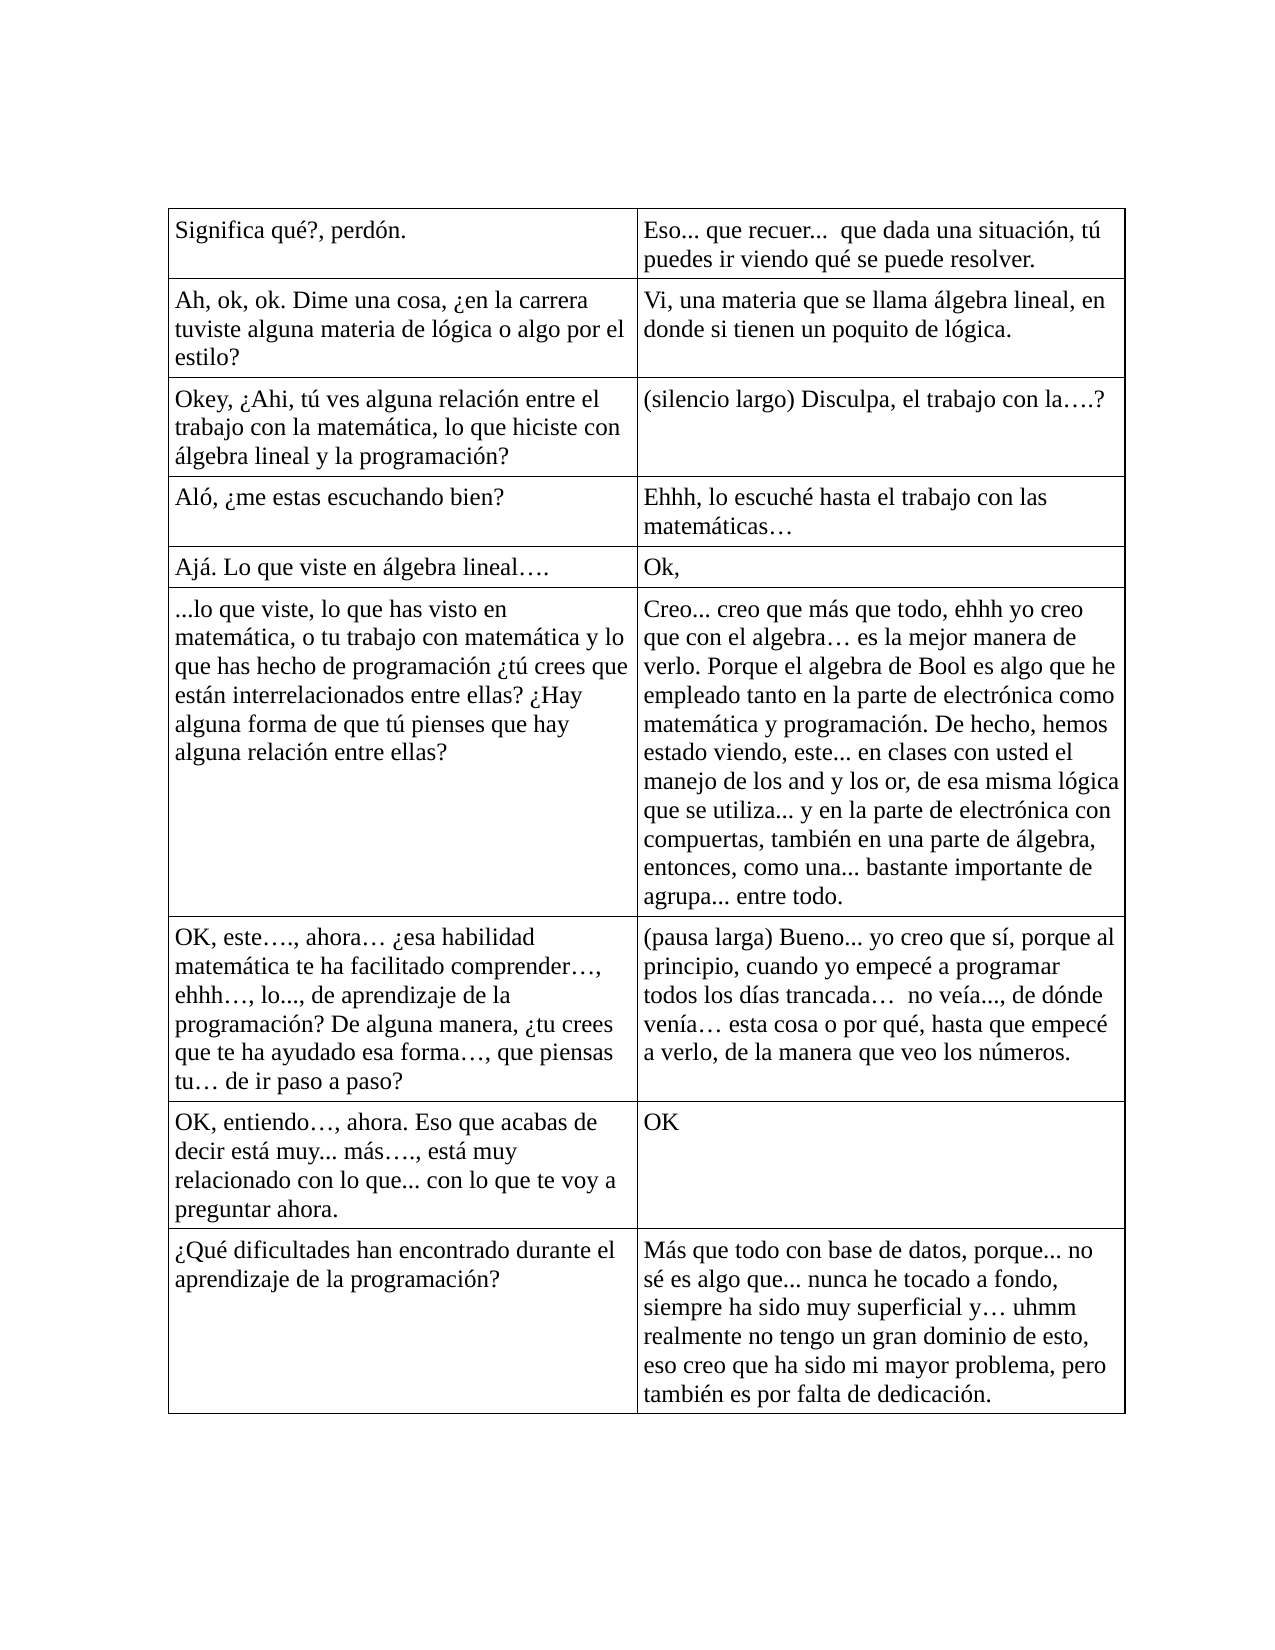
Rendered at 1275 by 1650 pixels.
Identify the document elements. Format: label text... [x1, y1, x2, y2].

table_cell ¿Qué dificultades han encontrado durante el aprendizaje de la programación? [169, 1229, 637, 1413]
table_cell ...lo que viste, lo que has visto en matemática, o tu trabajo con matemática y lo que has hecho de programación ¿tú crees que están interrelacionados entre ellas? ¿Hay alguna forma de que tú pienses que hay alguna relación entre ellas? [169, 588, 637, 916]
table_cell (silencio largo) Disculpa, el trabajo con la….? [638, 378, 1124, 476]
table_cell Más que todo con base de datos, porque... no sé es algo que... nunca he tocado a fondo, siempre ha sido muy superficial y… uhmm realmente no tengo un gran dominio de esto, eso creo que ha sido mi mayor problema, pero también es por falta de dedicación. [638, 1229, 1124, 1413]
table_cell Okey, ¿Ahi, tú ves alguna relación entre el trabajo con la matemática, lo que hiciste con álgebra lineal y la programación? [169, 378, 637, 476]
table_cell OK [638, 1102, 1124, 1228]
table_cell Significa qué?, perdón. [169, 209, 637, 278]
table_cell Ajá. Lo que viste en álgebra lineal…. [169, 547, 637, 587]
table_cell OK, este…., ahora… ¿esa habilidad matemática te ha facilitado comprender…, ehhh…, lo..., de aprendizaje de la programación? De alguna manera, ¿tu crees que te ha ayudado esa forma…, que piensas tu… de ir paso a paso? [169, 917, 637, 1101]
table_cell Creo... creo que más que todo, ehhh yo creo que con el algebra… es la mejor manera de verlo. Porque el algebra de Bool es algo que he empleado tanto en la parte de electrónica como matemática y programación. De hecho, hemos estado viendo, este... en clases con usted el manejo de los and y los or, de esa misma lógica que se utiliza... y en la parte de electrónica con compuertas, también en una parte de álgebra, entonces, como una... bastante importante de agrupa... entre todo. [638, 588, 1124, 916]
table_cell Ah, ok, ok. Dime una cosa, ¿en la carrera tuviste alguna materia de lógica o algo por el estilo? [169, 279, 637, 377]
table_cell OK, entiendo…, ahora. Eso que acabas de decir está muy... más…., está muy relacionado con lo que... con lo que te voy a preguntar ahora. [169, 1102, 637, 1228]
table_cell Ok, [638, 547, 1124, 587]
table_cell Vi, una materia que se llama álgebra lineal, en donde si tienen un poquito de lógica. [638, 279, 1124, 377]
table_cell Eso... que recuer... que dada una situación, tú puedes ir viendo qué se puede resolver. [638, 209, 1124, 278]
table_cell Ehhh, lo escuché hasta el trabajo con las matemáticas… [638, 477, 1124, 546]
table_cell (pausa larga) Bueno... yo creo que sí, porque al principio, cuando yo empecé a programar todos los días trancada… no veía..., de dónde venía… esta cosa o por qué, hasta que empecé a verlo, de la manera que veo los números. [638, 917, 1124, 1101]
table_cell Aló, ¿me estas escuchando bien? [169, 477, 637, 546]
